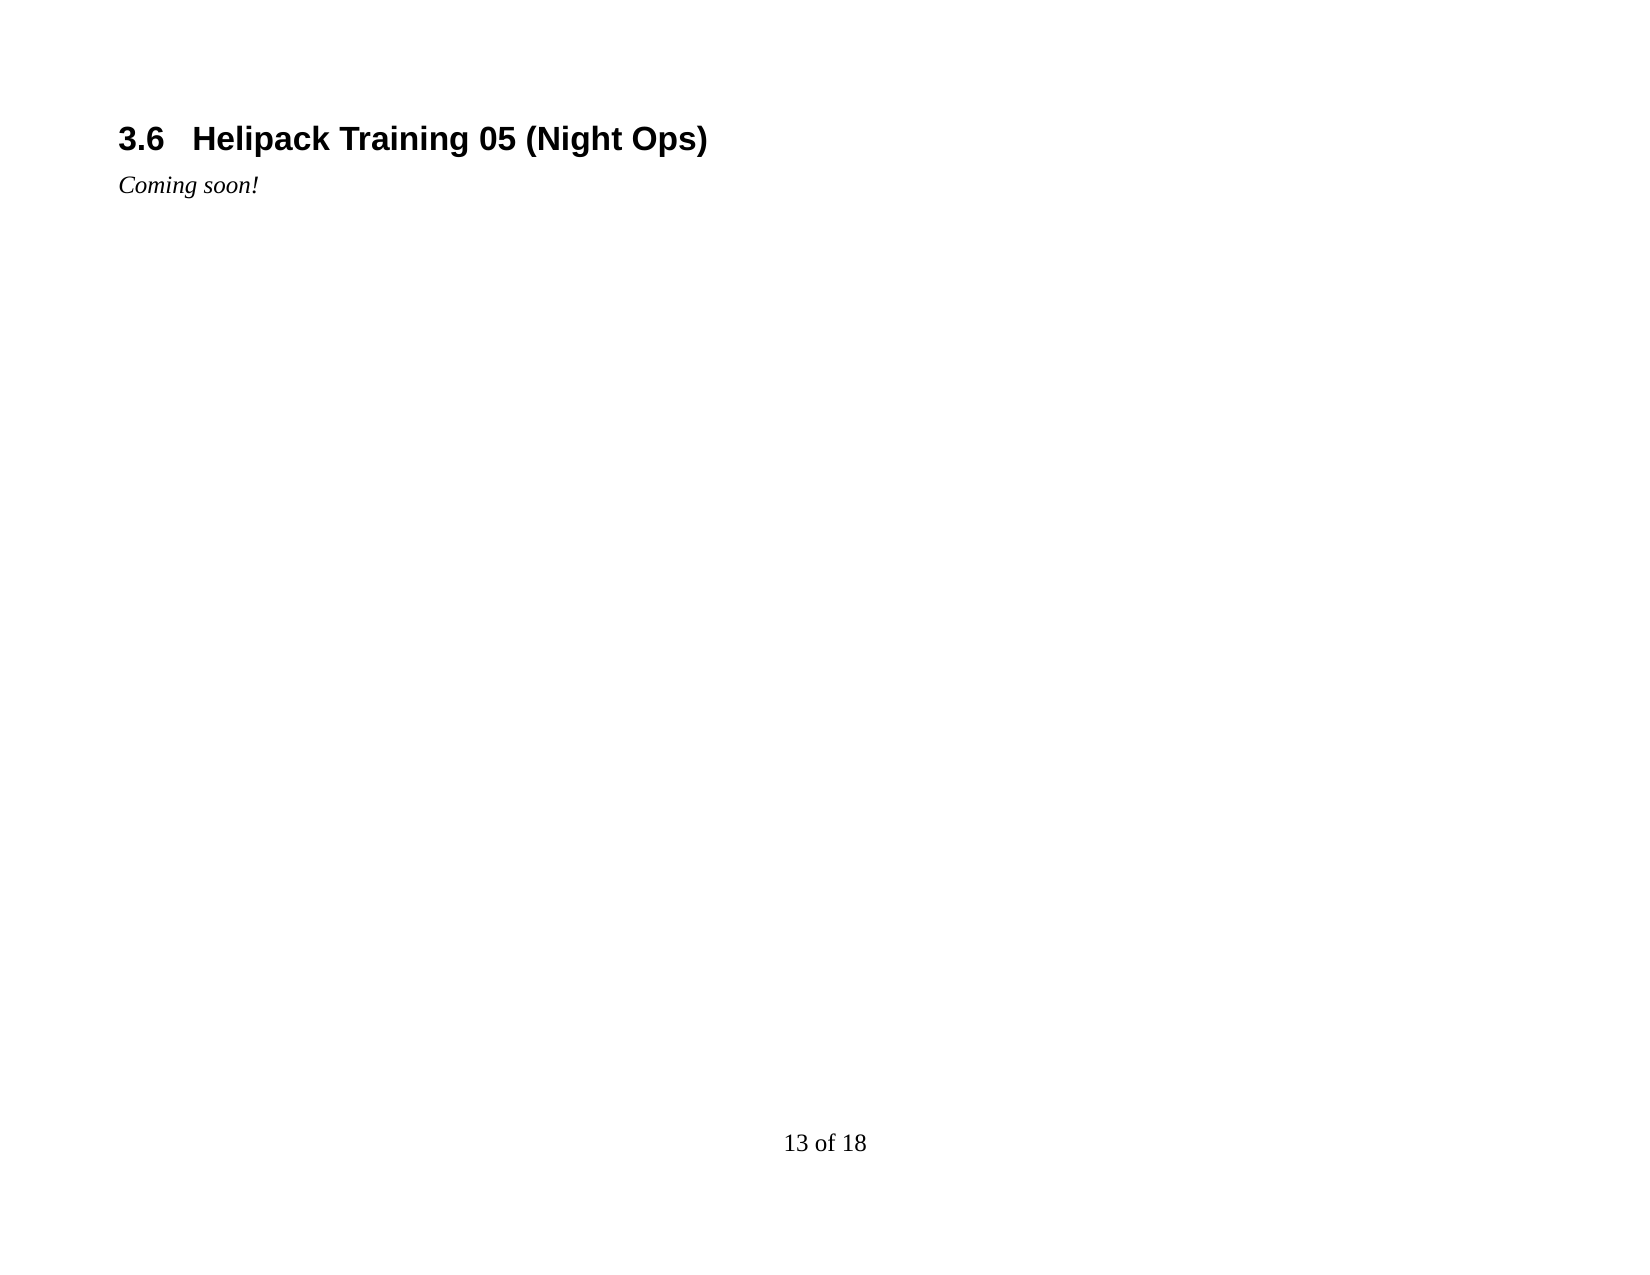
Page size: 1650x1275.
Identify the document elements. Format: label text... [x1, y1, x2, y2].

subtitle Helipack Training 05 (Night Ops) [118, 118, 1532, 157]
text Coming soon! [118, 170, 1532, 198]
